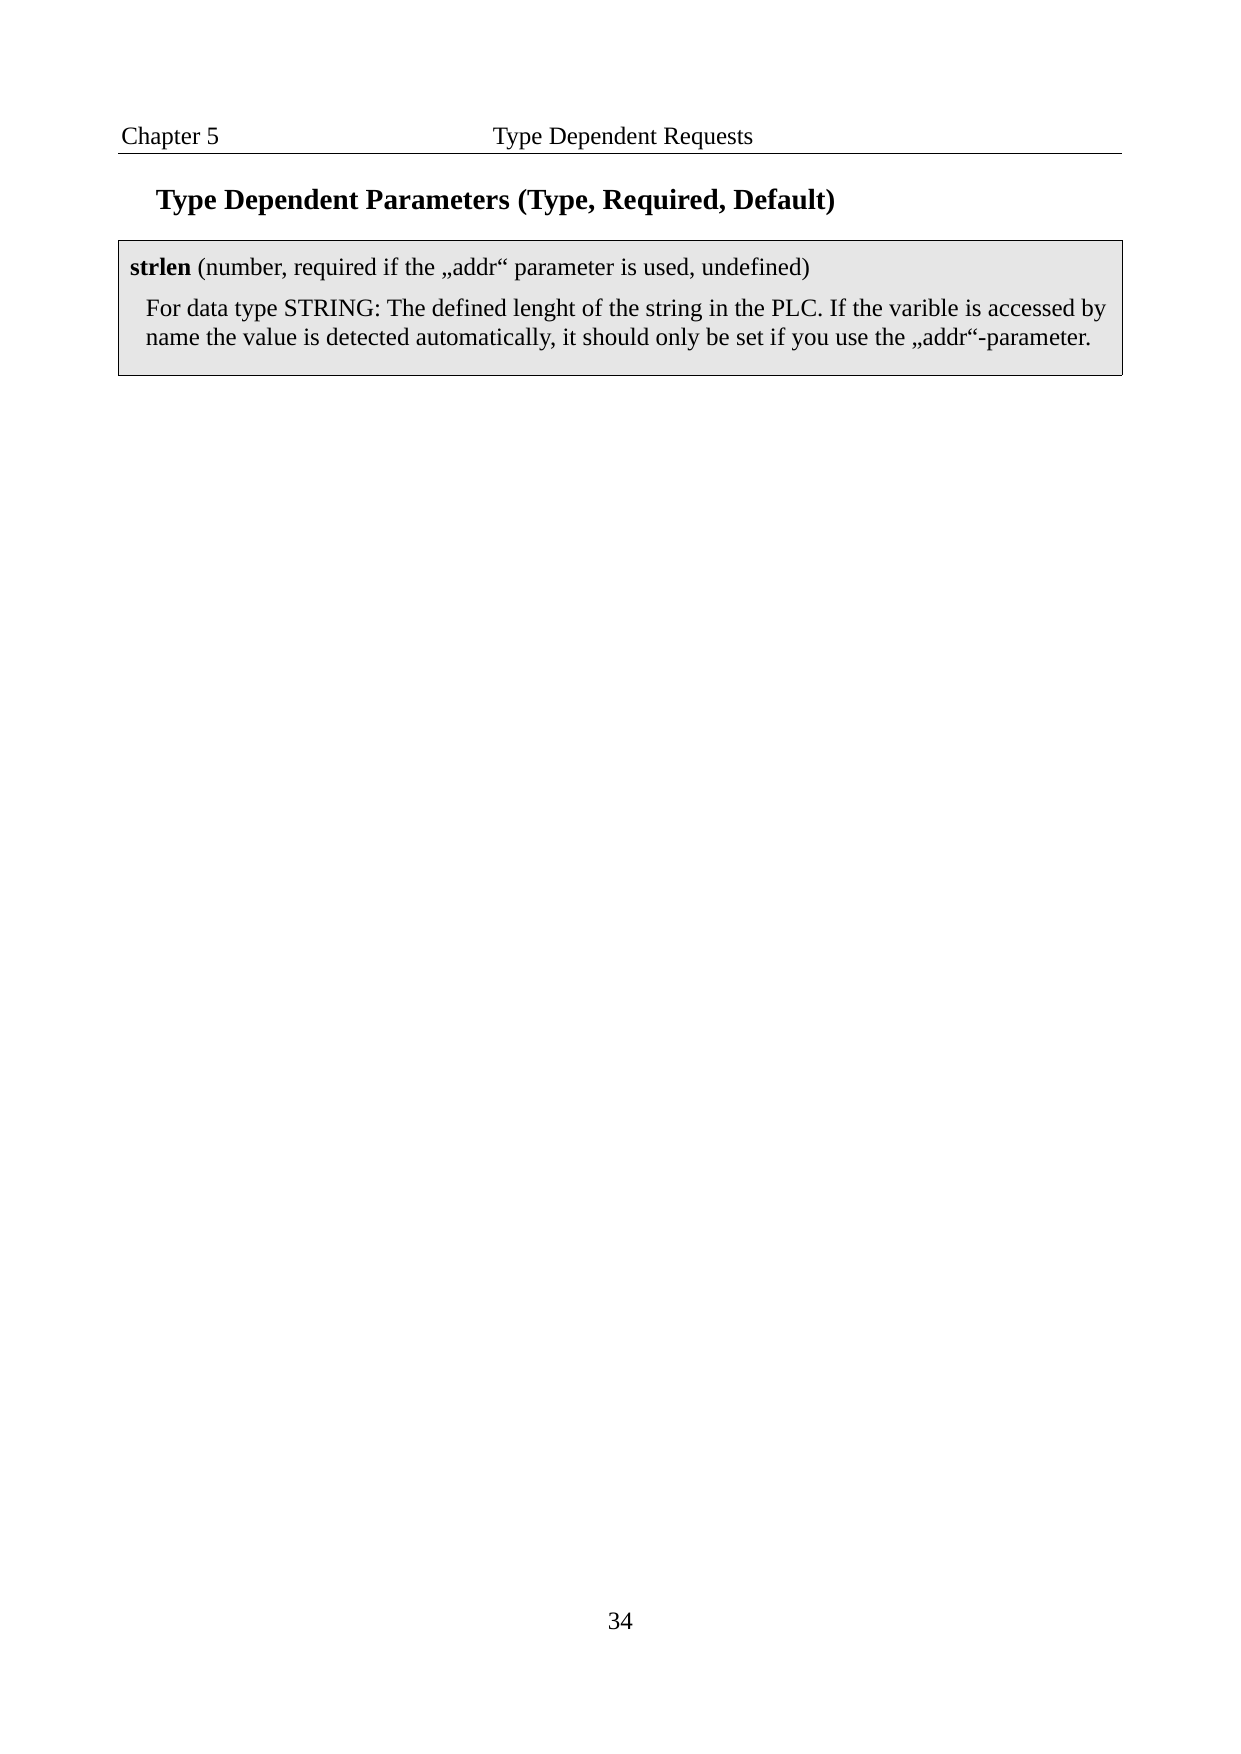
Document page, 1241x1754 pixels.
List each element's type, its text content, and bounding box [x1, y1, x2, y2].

subtitle Type Dependent Parameters (Type, Required, Default) [156, 182, 1122, 216]
table_header strlen (number, required if the „addr“ parameter is used, undefined) For data type STRING: The defined lenght of the string in the PLC. If the varible is accessed by name the value is detected automatically, it should only be set if you use the „addr“-parameter. [119, 241, 1122, 375]
